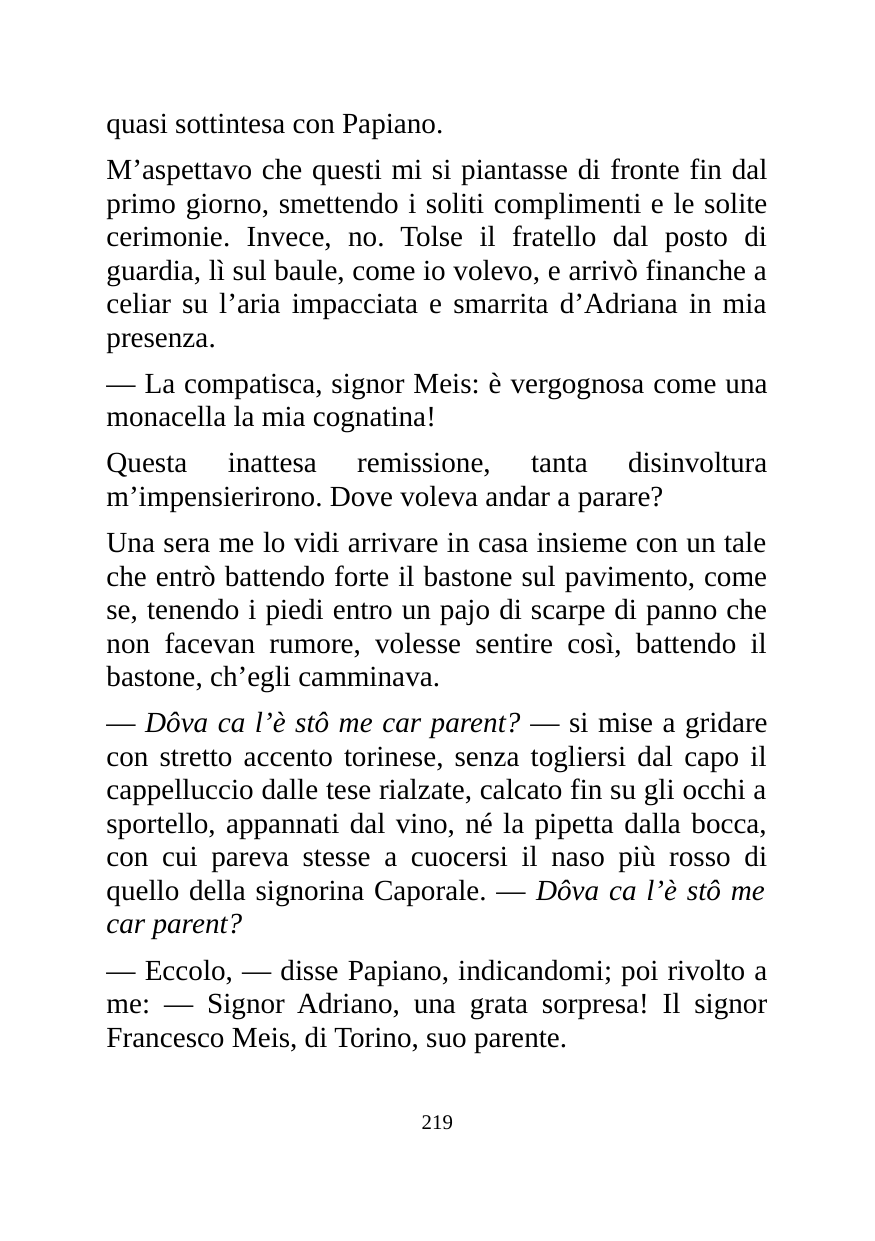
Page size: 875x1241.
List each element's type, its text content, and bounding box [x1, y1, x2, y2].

text — Dôva ca l’è stô me car parent? — si mise a gridare con stretto accento torinese, senza togliersi dal capo il cappelluccio dalle tese rialzate, calcato fin su gli occhi a sportello, appannati dal vino, né la pipetta dalla bocca, con cui pareva stesse a cuocersi il naso più rosso di quello della signorina Caporale. — Dôva ca l’è stô me car parent? [106, 705, 768, 940]
text quasi sottintesa con Papiano. [106, 106, 768, 140]
text Questa inattesa remissione, tanta disinvoltura m’impensierirono. Dove voleva andar a parare? [106, 446, 768, 513]
text — Eccolo, — disse Papiano, indicandomi; poi rivolto a me: — Signor Adriano, una grata sorpresa! Il signor Francesco Meis, di Torino, suo parente. [106, 953, 768, 1053]
text — La compatisca, signor Meis: è vergognosa come una monacella la mia cognatina! [106, 366, 768, 433]
text Una sera me lo vidi arrivare in casa insieme con un tale che entrò battendo forte il bastone sul pavimento, come se, tenendo i piedi entro un pajo di scarpe di panno che non facevan rumore, volesse sentire così, battendo il bastone, ch’egli camminava. [106, 525, 768, 693]
text M’aspettavo che questi mi si piantasse di fronte fin dal primo giorno, smettendo i soliti complimenti e le solite cerimonie. Invece, no. Tolse il fratello dal posto di guardia, lì sul baule, come io volevo, e arrivò finanche a celiar su l’aria impacciata e smarrita d’Adriana in mia presenza. [106, 152, 768, 353]
